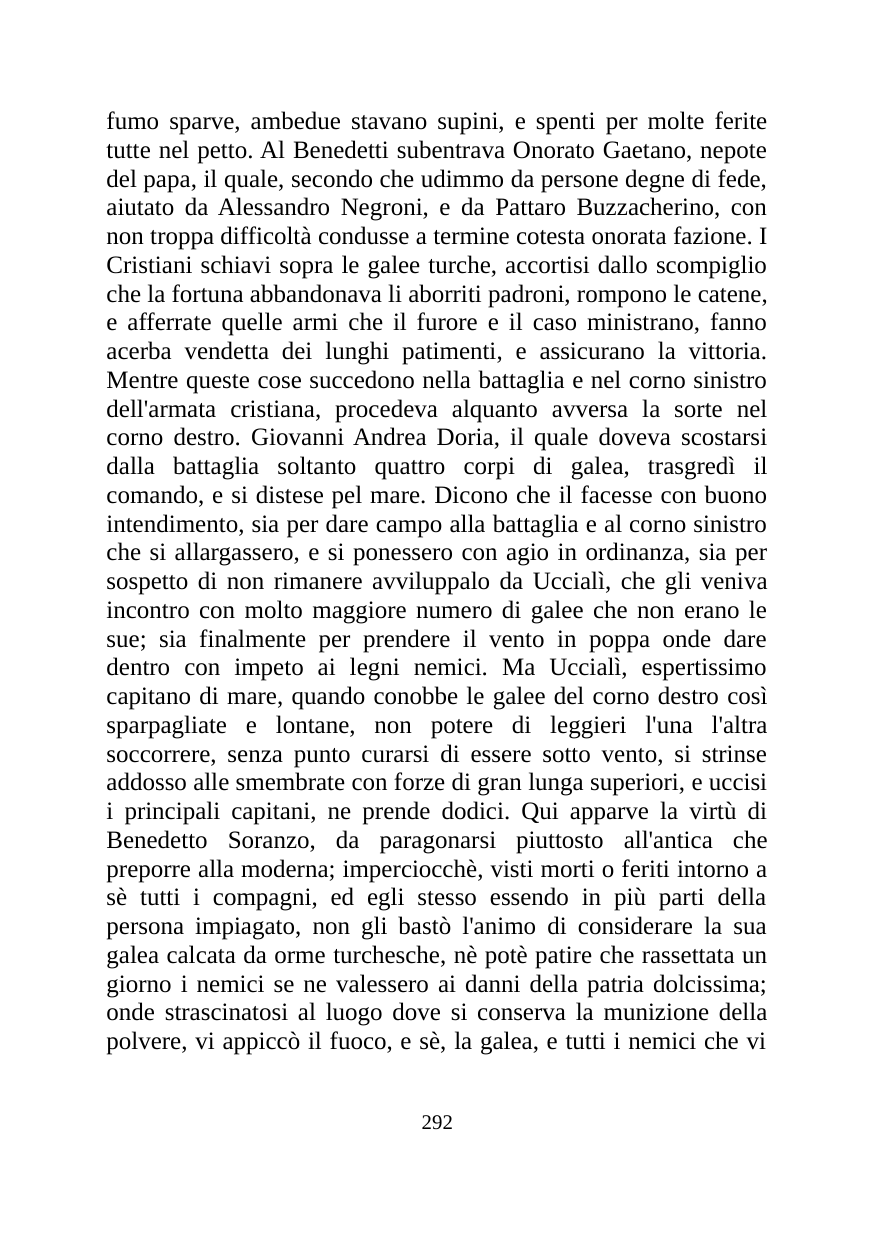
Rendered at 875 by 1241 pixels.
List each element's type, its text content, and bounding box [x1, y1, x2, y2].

text fumo sparve, ambedue stavano supini, e spenti per molte ferite tutte nel petto. Al Benedetti subentrava Onorato Gaetano, nepote del papa, il quale, secondo che udimmo da persone degne di fede, aiutato da Alessandro Negroni, e da Pattaro Buzzacherino, con non troppa difficoltà condusse a termine cotesta onorata fazione. I Cristiani schiavi sopra le galee turche, accortisi dallo scompiglio che la fortuna abbandonava li aborriti padroni, rompono le catene, e afferrate quelle armi che il furore e il caso ministrano, fanno acerba vendetta dei lunghi patimenti, e assicurano la vittoria. Mentre queste cose succedono nella battaglia e nel corno sinistro dell'armata cristiana, procedeva alquanto avversa la sorte nel corno destro. Giovanni Andrea Doria, il quale doveva scostarsi dalla battaglia soltanto quattro corpi di galea, trasgredì il comando, e si distese pel mare. Dicono che il facesse con buono intendimento, sia per dare campo alla battaglia e al corno sinistro che si allargassero, e si ponessero con agio in ordinanza, sia per sospetto di non rimanere avviluppalo da Uccialì, che gli veniva incontro con molto maggiore numero di galee che non erano le sue; sia finalmente per prendere il vento in poppa onde dare dentro con impeto ai legni nemici. Ma Uccialì, espertissimo capitano di mare, quando conobbe le galee del corno destro così sparpagliate e lontane, non potere di leggieri l'una l'altra soccorrere, senza punto curarsi di essere sotto vento, si strinse addosso alle smembrate con forze di gran lunga superiori, e uccisi i principali capitani, ne prende dodici. Qui apparve la virtù di Benedetto Soranzo, da paragonarsi piuttosto all'antica che preporre alla moderna; imperciocchè, visti morti o feriti intorno a sè tutti i compagni, ed egli stesso essendo in più parti della persona impiagato, non gli bastò l'animo di considerare la sua galea calcata da orme turchesche, nè potè patire che rassettata un giorno i nemici se ne valessero ai danni della patria dolcissima; onde strascinatosi al luogo dove si conserva la munizione della polvere, vi appiccò il fuoco, e sè, la galea, e tutti i nemici che vi [106, 106, 768, 1055]
